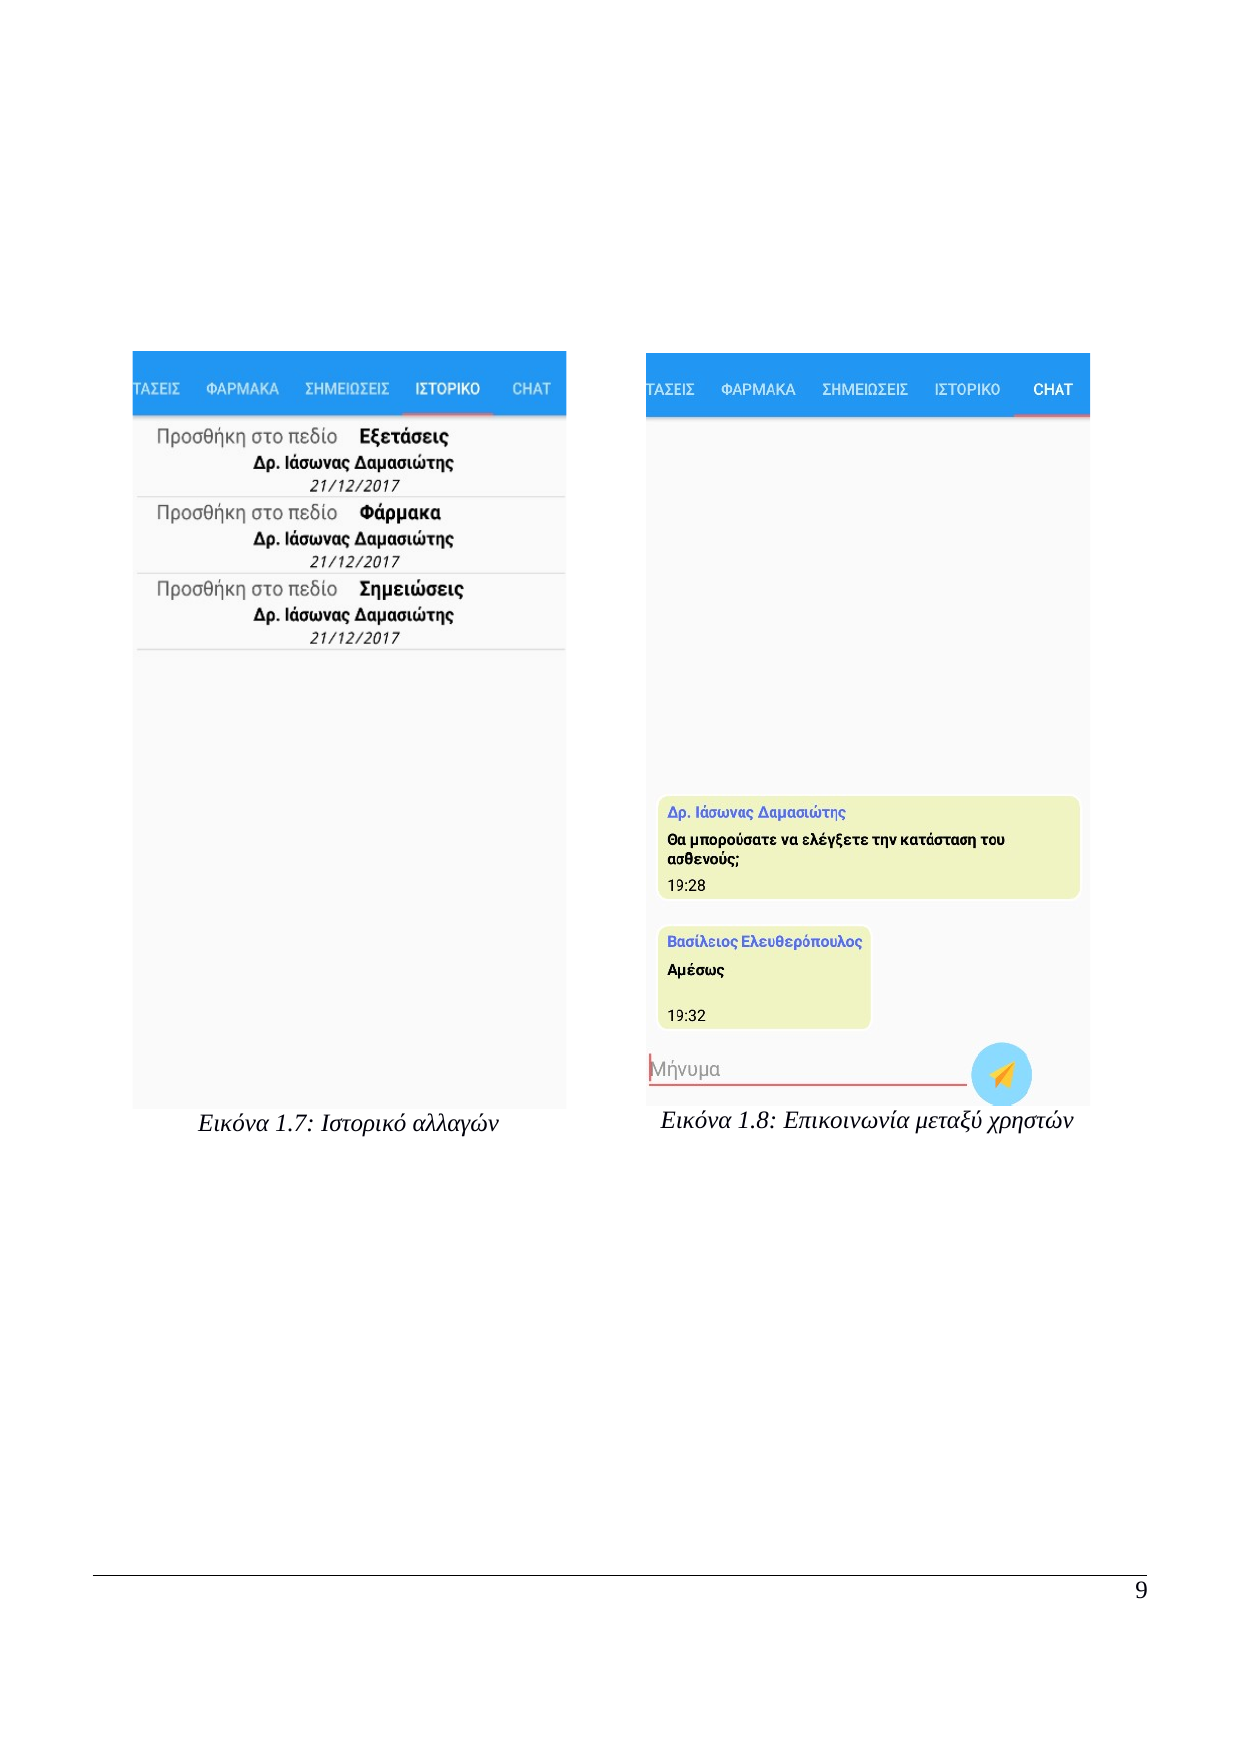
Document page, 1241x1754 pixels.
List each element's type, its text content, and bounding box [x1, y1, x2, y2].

picture [646, 353, 1091, 1106]
text Εικόνα 1.8: Επικοινωνία μεταξύ χρηστών [646, 1106, 1090, 1134]
text Εικόνα 1.7: Ιστορικό αλλαγών [133, 1109, 566, 1137]
picture [132, 351, 567, 1109]
